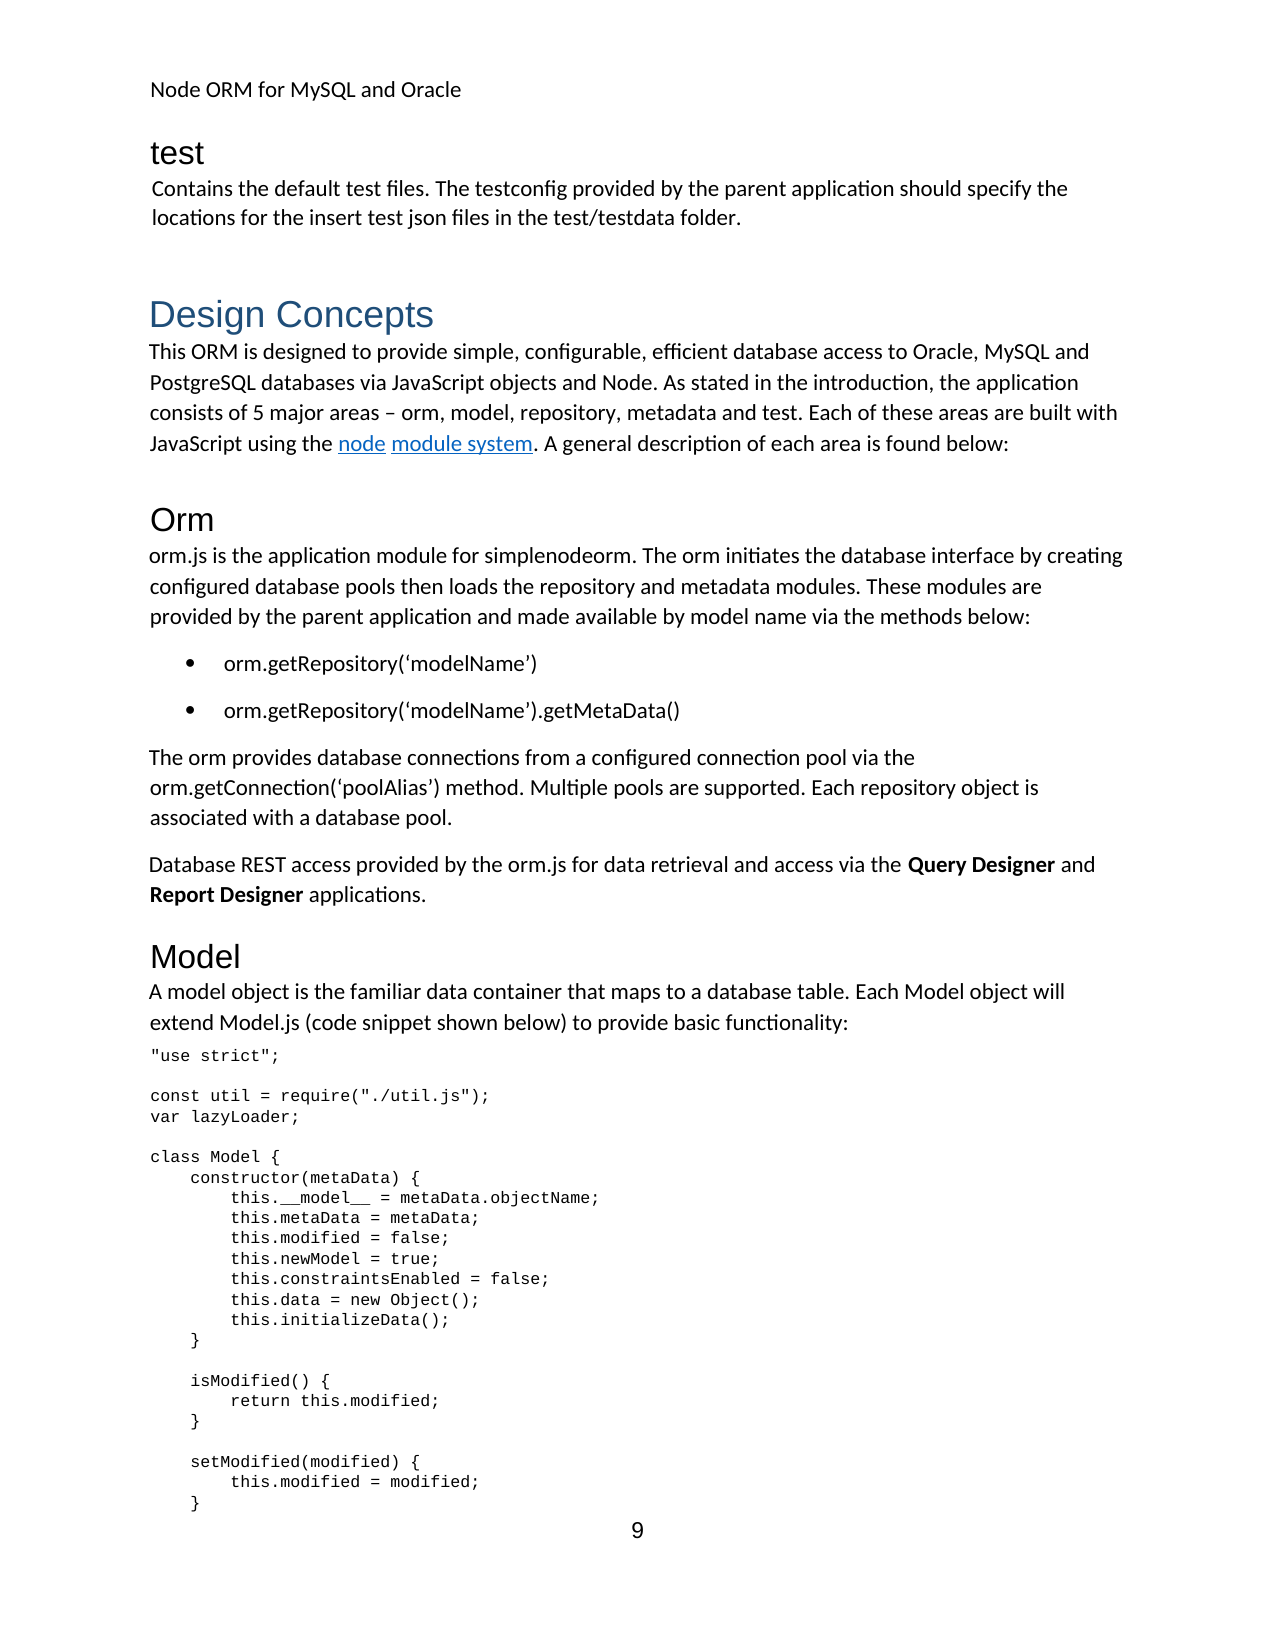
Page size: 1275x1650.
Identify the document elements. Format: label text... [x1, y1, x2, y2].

subtitle Model [150, 937, 1143, 975]
text this.initializeData(); [150, 1311, 1143, 1330]
text this.metaData = metaData; [150, 1210, 1143, 1229]
subtitle Orm [150, 501, 1143, 539]
text The orm provides database connections from a configured connection pool via the orm.getConnection(‘poolAlias’) method. Multiple pools are supported. Each repository object is associated with a database pool. [148, 743, 1142, 831]
text this.modified = modified; [150, 1474, 1143, 1493]
text "use strict"; [150, 1047, 1143, 1066]
text this.__model__ = metaData.objectName; [150, 1189, 1143, 1208]
text this.data = new Object(); [150, 1291, 1143, 1310]
text This ORM is designed to provide simple, configurable, efficient database access to Oracle, MySQL and PostgreSQL databases via JavaScript objects and Node. As stated in the introduction, the application consists of 5 major areas – orm, model, repository, metadata and test. Each of these areas are built with JavaScript using the node module system. A general description of each area is found below: [148, 337, 1132, 457]
subtitle Design Concepts [148, 292, 1143, 336]
text } [150, 1413, 1143, 1432]
text constructor(metaData) { [150, 1169, 1143, 1188]
text A model object is the familiar data container that maps to a database table. Each Model object will extend Model.js (code snippet shown below) to provide basic functionality: [148, 977, 1132, 1036]
list orm.getRepository(‘modelName’) [186, 649, 789, 677]
text var lazyLoader; [150, 1108, 1143, 1127]
text Database REST access provided by the orm.js for data retrieval and access via the Query Designer and Report Designer applications. [148, 850, 1132, 908]
subtitle test [150, 133, 1143, 172]
text this.newModel = true; [150, 1250, 1143, 1269]
text setModified(modified) { [150, 1453, 1143, 1472]
list orm.getRepository(‘modelName’).getMetaData() [186, 696, 789, 724]
text Contains the default test files. The testconfig provided by the parent application should specify the locations for the insert test json files in the test/testdata folder. [152, 174, 1143, 231]
text this.modified = false; [150, 1230, 1143, 1249]
text isModified() { [150, 1372, 1143, 1391]
text } [150, 1332, 1143, 1351]
text class Model { [150, 1149, 1143, 1168]
text const util = require("./util.js"); [150, 1088, 1143, 1107]
text } [150, 1494, 1143, 1513]
text orm.js is the application module for simplenodeorm. The orm initiates the database interface by creating configured database pools then loads the repository and metadata modules. These modules are provided by the parent application and made available by model name via the methods below: [148, 541, 1132, 630]
text return this.modified; [150, 1393, 1143, 1411]
text this.constraintsEnabled = false; [150, 1271, 1143, 1289]
